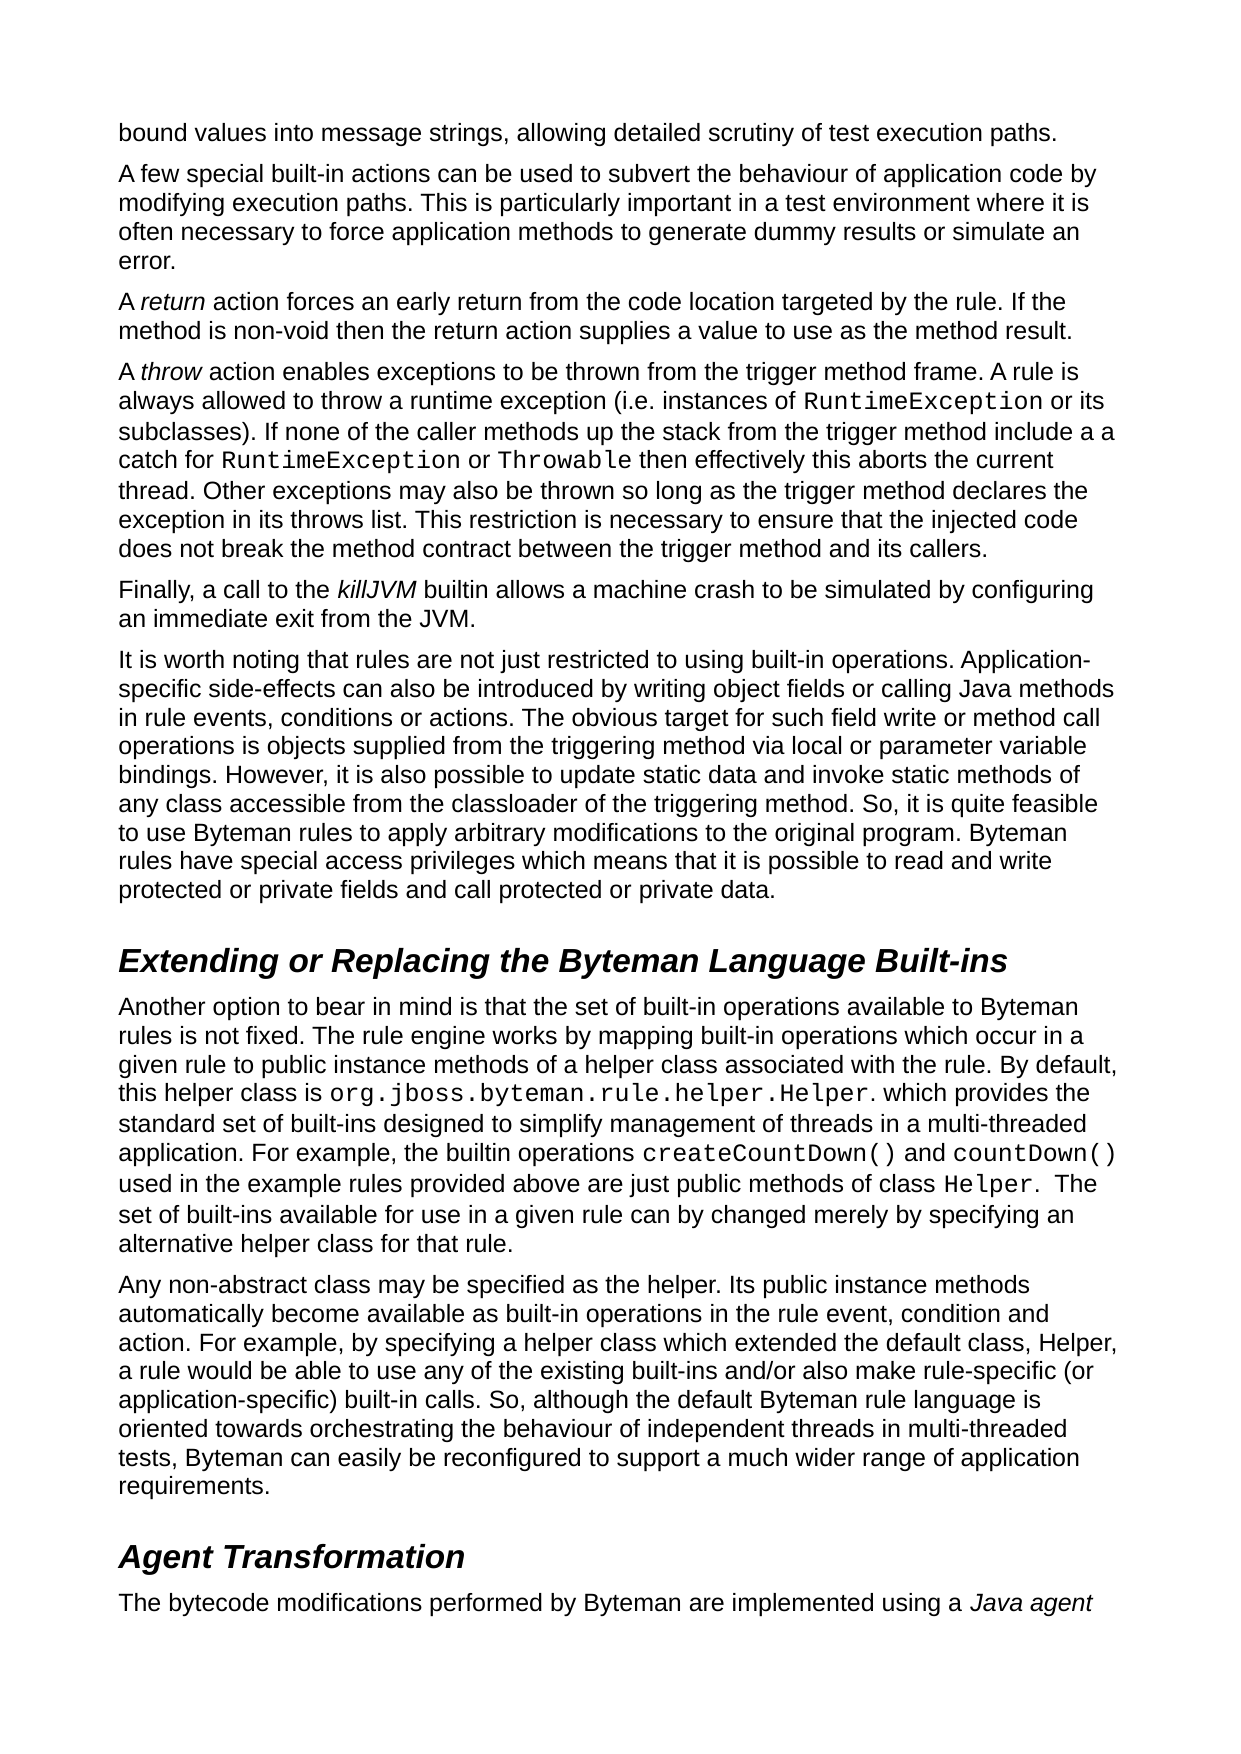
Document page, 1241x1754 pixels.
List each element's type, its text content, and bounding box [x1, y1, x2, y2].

text A few special built-in actions can be used to subvert the behaviour of application code by modifying execution paths. This is particularly important in a test environment where it is often necessary to force application methods to generate dummy results or simulate an error. [118, 159, 1122, 274]
text Any non-abstract class may be specified as the helper. Its public instance methods automatically become available as built-in operations in the rule event, condition and action. For example, by specifying a helper class which extended the default class, Helper, a rule would be able to use any of the existing built-ins and/or also make rule-specific (or application-specific) built-in calls. So, although the default Byteman rule language is oriented towards orchestrating the behaviour of independent threads in multi-threaded tests, Byteman can easily be reconfigured to support a much wider range of application requirements. [118, 1270, 1122, 1500]
subtitle Agent Transformation [118, 1537, 1122, 1576]
text bound values into message strings, allowing detailed scrutiny of test execution paths. [118, 118, 1122, 147]
text Finally, a call to the killJVM builtin allows a machine crash to be simulated by configuring an immediate exit from the JVM. [118, 575, 1122, 632]
subtitle Extending or Replacing the Byteman Language Built-ins [118, 941, 1122, 980]
text The bytecode modifications performed by Byteman are implemented using a Java agent [118, 1588, 1122, 1617]
text It is worth noting that rules are not just restricted to using built-in operations. Application-specific side-effects can also be introduced by writing object fields or calling Java methods in rule events, conditions or actions. The obvious target for such field write or method call operations is objects supplied from the triggering method via local or parameter variable bindings. However, it is also possible to update static data and invoke static methods of any class accessible from the classloader of the triggering method. So, it is quite feasible to use Byteman rules to apply arbitrary modifications to the original program. Byteman rules have special access privileges which means that it is possible to read and write protected or private fields and call protected or private data. [118, 645, 1122, 904]
text Another option to bear in mind is that the set of built-in operations available to Byteman rules is not fixed. The rule engine works by mapping built-in operations which occur in a given rule to public instance methods of a helper class associated with the rule. By default, this helper class is org.jboss.byteman.rule.helper.Helper. which provides the standard set of built-ins designed to simplify management of threads in a multi-threaded application. For example, the builtin operations createCountDown() and countDown() used in the example rules provided above are just public methods of class Helper. The set of built-ins available for use in a given rule can by changed merely by specifying an alternative helper class for that rule. [118, 992, 1122, 1257]
text A throw action enables exceptions to be thrown from the trigger method frame. A rule is always allowed to throw a runtime exception (i.e. instances of RuntimeException or its subclasses). If none of the caller methods up the stack from the trigger method include a a catch for RuntimeException or Throwable then effectively this aborts the current thread. Other exceptions may also be thrown so long as the trigger method declares the exception in its throws list. This restriction is necessary to ensure that the injected code does not break the method contract between the trigger method and its callers. [118, 357, 1122, 562]
text A return action forces an early return from the code location targeted by the rule. If the method is non-void then the return action supplies a value to use as the method result. [118, 287, 1122, 344]
